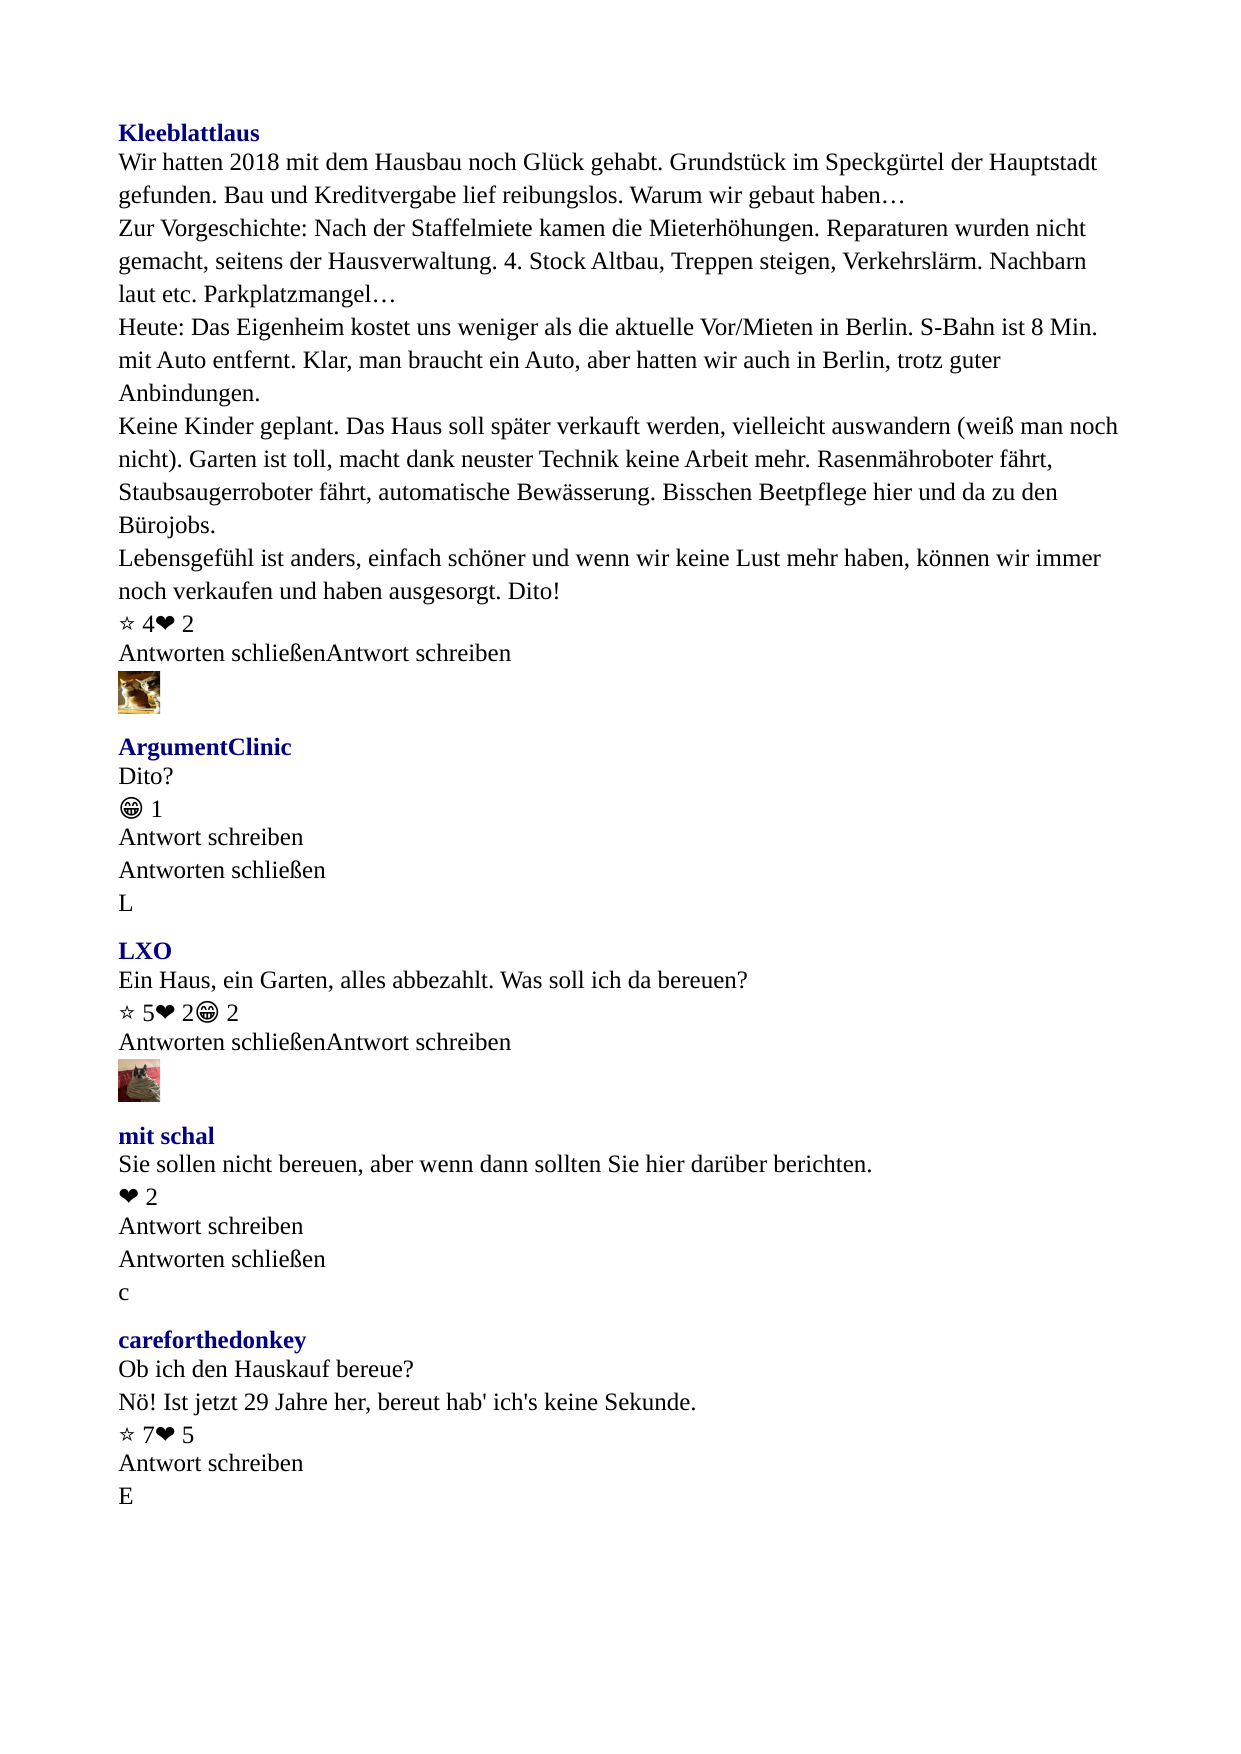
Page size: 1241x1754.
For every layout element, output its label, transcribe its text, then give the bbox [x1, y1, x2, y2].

text Sie sollen nicht bereuen, aber wenn dann sollten Sie hier darüber berichten. [118, 1149, 1122, 1178]
text Lebensgefühl ist anders, einfach schöner und wenn wir keine Lust mehr haben, können wir immer noch verkaufen und haben ausgesorgt. Dito! [118, 543, 1122, 605]
text Wir hatten 2018 mit dem Hausbau noch Glück gehabt. Grundstück im Speckgürtel der Hauptstadt gefunden. Bau und Kreditvergabe lief reibungslos. Warum wir gebaut haben… [118, 147, 1122, 209]
subtitle LXO [118, 936, 1122, 965]
text ❤️ 2 [118, 1182, 1122, 1211]
subtitle ArgumentClinic [118, 732, 1122, 761]
text E [118, 1481, 1122, 1510]
text ⭐️ 5❤️ 2😁 2 [118, 998, 1122, 1027]
text Antworten schließen [118, 856, 1122, 884]
subtitle mit schal [118, 1121, 1122, 1149]
text c [118, 1277, 1122, 1306]
subtitle Kleeblattlaus [118, 118, 1122, 147]
text ⭐️ 7❤️ 5 [118, 1420, 1122, 1448]
subtitle careforthedonkey [118, 1325, 1122, 1354]
text Antworten schließen [118, 1244, 1122, 1273]
text Antwort schreiben [118, 822, 1122, 851]
text L [118, 888, 1122, 917]
text Antworten schließenAntwort schreiben [118, 1027, 1122, 1055]
text Dito? [118, 761, 1122, 789]
text Nö! Ist jetzt 29 Jahre her, bereut hab' ich's keine Sekunde. [118, 1387, 1122, 1415]
text 😁 1 [118, 794, 1122, 822]
text Antworten schließenAntwort schreiben [118, 638, 1122, 667]
text Ein Haus, ein Garten, alles abbezahlt. Was soll ich da bereuen? [118, 965, 1122, 994]
text Antwort schreiben [118, 1448, 1122, 1477]
text Ob ich den Hauskauf bereue? [118, 1354, 1122, 1382]
text Zur Vorgeschichte: Nach der Staffelmiete kamen die Mieterhöhungen. Reparaturen wurden nicht gemacht, seitens der Hausverwaltung. 4. Stock Altbau, Treppen steigen, Verkehrslärm. Nachbarn laut etc. Parkplatzmangel… [118, 213, 1122, 308]
text Antwort schreiben [118, 1211, 1122, 1240]
text ⭐️ 4❤️ 2 [118, 609, 1122, 638]
text Keine Kinder geplant. Das Haus soll später verkauft werden, vielleicht auswandern (weiß man noch nicht). Garten ist toll, macht dank neuster Technik keine Arbeit mehr. Rasenmähroboter fährt, Staubsaugerroboter fährt, automatische Bewässerung. Bisschen Beetpflege hier und da zu den Bürojobs. [118, 411, 1122, 539]
text Heute: Das Eigenheim kostet uns weniger als die aktuelle Vor/Mieten in Berlin. S-Bahn ist 8 Min. mit Auto entfernt. Klar, man braucht ein Auto, aber hatten wir auch in Berlin, trotz guter Anbindungen. [118, 312, 1122, 407]
picture [118, 671, 161, 714]
picture [118, 1059, 161, 1102]
